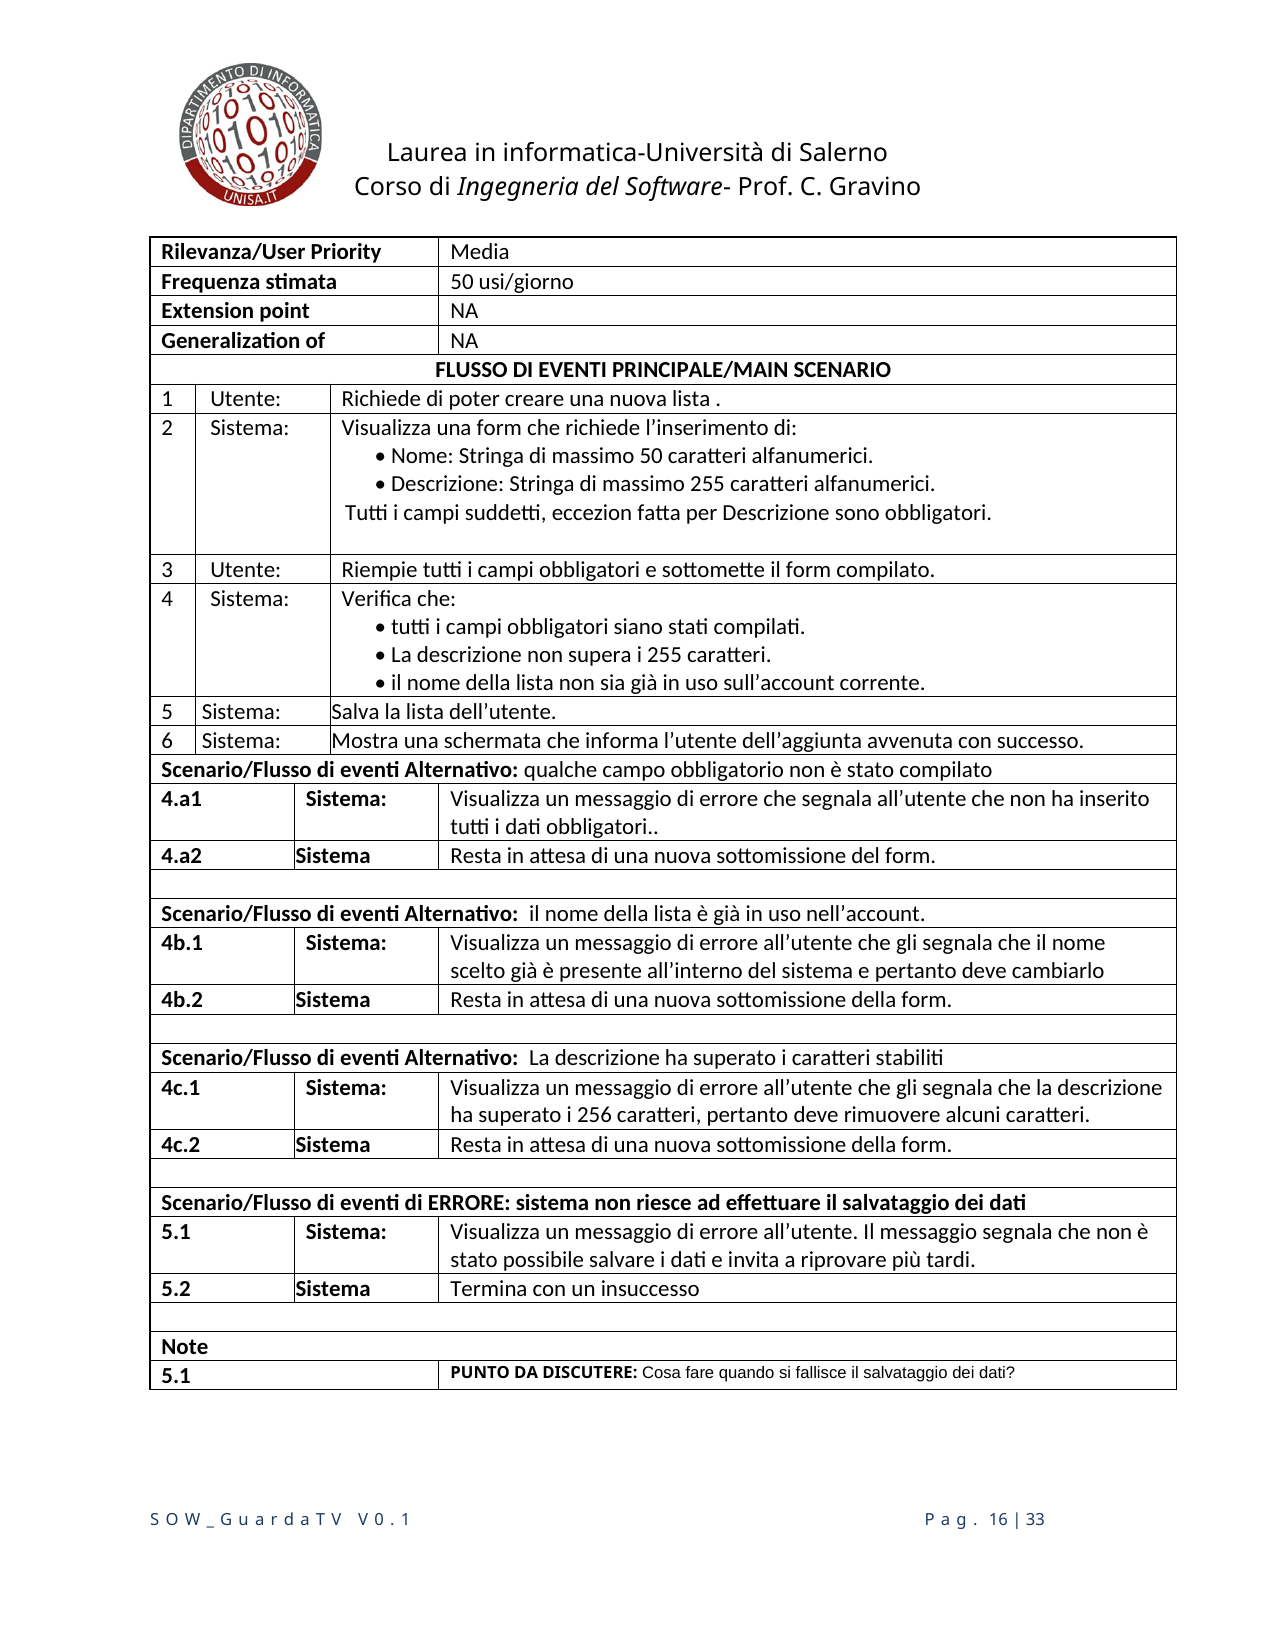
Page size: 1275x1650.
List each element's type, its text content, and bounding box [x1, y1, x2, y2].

table_cell 4 [151, 584, 195, 696]
table_cell Scenario/Flusso di eventi di ERRORE: sistema non riesce ad effettuare il salvataggio dei dati [151, 1188, 1176, 1216]
table_cell Sistema: [295, 784, 438, 840]
table_cell PUNTO DA DISCUTERE: Cosa fare quando si fallisce il salvataggio dei dati? [439, 1361, 1176, 1389]
table_cell Sistema: [295, 1217, 438, 1273]
table_cell [151, 1303, 1176, 1331]
table_cell 5 [151, 697, 195, 725]
table_cell 6 [151, 726, 195, 754]
table_cell 5.2 [151, 1274, 294, 1302]
table_cell Frequenza stimata [151, 267, 438, 295]
table_cell Visualizza un messaggio di errore che segnala all’utente che non ha inserito tutti i dati obbligatori.. [439, 784, 1176, 840]
table_cell Visualizza un messaggio di errore all’utente. Il messaggio segnala che non è stato possibile salvare i dati e invita a riprovare più tardi. [439, 1217, 1176, 1273]
table_cell Visualizza una form che richiede l’inserimento di: • Nome: Stringa di massimo 50 caratteri alfanumerici. • Descrizione: Stringa di massimo 255 caratteri alfanumerici. Tutti i campi suddetti, eccezion fatta per Descrizione sono obbligatori. [331, 414, 1176, 554]
table_cell Richiede di poter creare una nuova lista . [331, 385, 1176, 412]
table_cell Verifica che: • tutti i campi obbligatori siano stati compilati. • La descrizione non supera i 255 caratteri. • il nome della lista non sia già in uso sull’account corrente. [331, 584, 1176, 696]
table_cell Flusso di Eventi Principale/Main Scenario [151, 355, 1176, 383]
table_cell Media [439, 238, 1176, 266]
table_cell [151, 1159, 1176, 1187]
table_cell Scenario/Flusso di eventi Alternativo: La descrizione ha superato i caratteri stabiliti [151, 1044, 1176, 1072]
table_cell Scenario/Flusso di eventi Alternativo: qualche campo obbligatorio non è stato compilato [151, 755, 1176, 783]
table_cell NA [439, 326, 1176, 354]
table_cell Rilevanza/User Priority [151, 238, 438, 266]
table_cell 4c.1 [151, 1073, 294, 1129]
table_cell Sistema: [295, 928, 438, 984]
table_cell 2 [151, 414, 195, 554]
table_cell Sistema [295, 841, 438, 869]
table_cell [151, 1015, 1176, 1042]
table_cell Scenario/Flusso di eventi Alternativo: il nome della lista è già in uso nell’account. [151, 899, 1176, 927]
table_cell [151, 870, 1176, 898]
table_cell Termina con un insuccesso [439, 1274, 1176, 1302]
table_cell Resta in attesa di una nuova sottomissione della form. [439, 985, 1176, 1013]
table_cell Utente: [196, 555, 330, 583]
table_cell 4c.2 [151, 1130, 294, 1158]
table_cell Visualizza un messaggio di errore all’utente che gli segnala che il nome scelto già è presente all’interno del sistema e pertanto deve cambiarlo [439, 928, 1176, 984]
table_cell Sistema: [196, 414, 330, 554]
table_cell 5.1 [151, 1217, 294, 1273]
table_cell Sistema [295, 985, 438, 1013]
table_cell Sistema [295, 1130, 438, 1158]
table_cell Note [151, 1332, 1176, 1360]
table_cell Sistema [295, 1274, 438, 1302]
table_cell 4b.2 [151, 985, 294, 1013]
table_cell Sistema: [295, 1073, 438, 1129]
table_cell Sistema: [196, 697, 330, 725]
table_cell 50 usi/giorno [439, 267, 1176, 295]
table_cell 1 [151, 385, 195, 412]
table_cell Extension point [151, 296, 438, 325]
table_cell Utente: [196, 385, 330, 412]
table_cell 4b.1 [151, 928, 294, 984]
table_cell 3 [151, 555, 195, 583]
table_cell Mostra una schermata che informa l’utente dell’aggiunta avvenuta con successo. [331, 726, 1176, 754]
table_cell Visualizza un messaggio di errore all’utente che gli segnala che la descrizione ha superato i 256 caratteri, pertanto deve rimuovere alcuni caratteri. [439, 1073, 1176, 1129]
table_cell 5.1 [151, 1361, 438, 1389]
table_cell Resta in attesa di una nuova sottomissione della form. [439, 1130, 1176, 1158]
table_cell 4.a2 [151, 841, 294, 869]
table_cell Generalization of [151, 326, 438, 354]
table_cell Riempie tutti i campi obbligatori e sottomette il form compilato. [331, 555, 1176, 583]
table_cell Salva la lista dell’utente. [331, 697, 1176, 725]
table_cell Resta in attesa di una nuova sottomissione del form. [439, 841, 1176, 869]
table_cell NA [439, 296, 1176, 325]
table_cell Sistema: [196, 726, 330, 754]
table_cell Sistema: [196, 584, 330, 696]
table_cell 4.a1 [151, 784, 294, 840]
